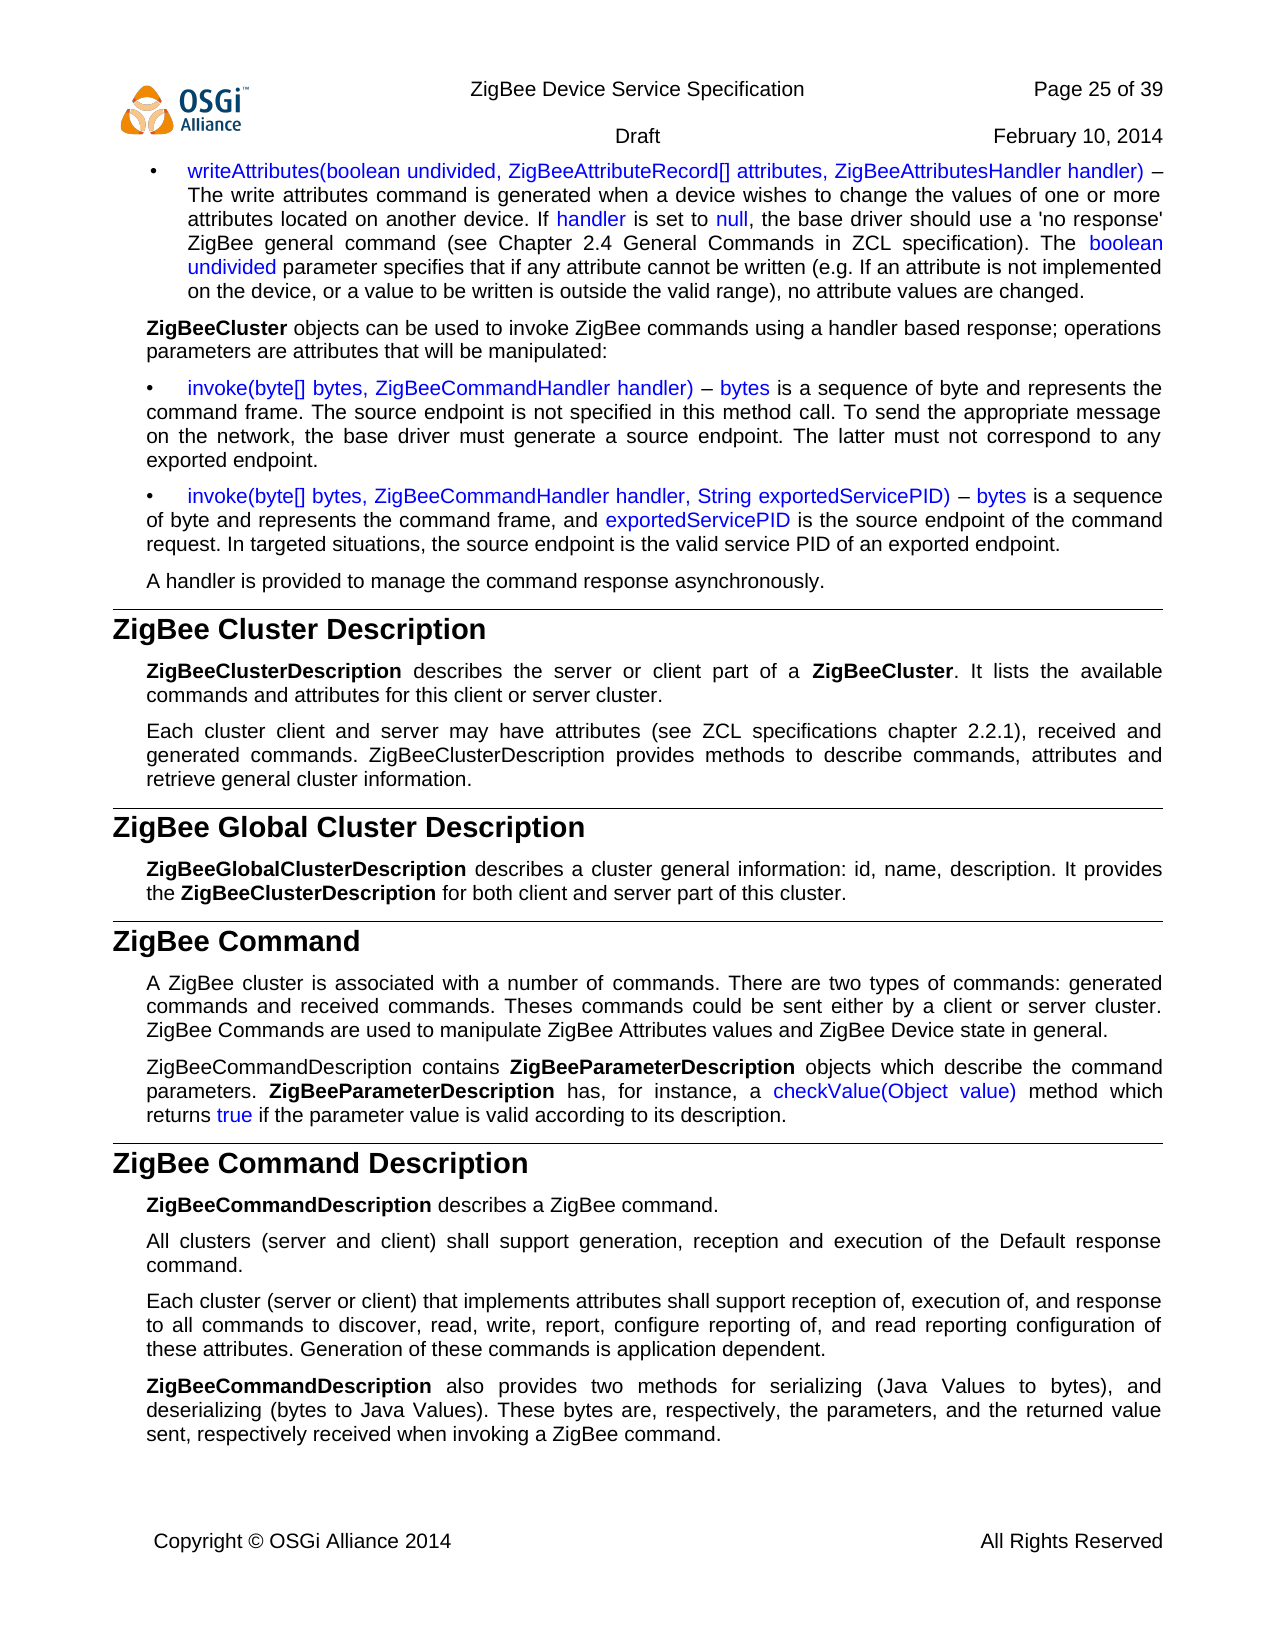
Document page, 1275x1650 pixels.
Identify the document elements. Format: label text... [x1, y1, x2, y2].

picture [113, 78, 257, 142]
subtitle ZigBee Command Description [112, 1144, 1163, 1180]
list A handler is provided to manage the command response asynchronously. [146, 569, 1163, 593]
subtitle ZigBee Command [112, 922, 1163, 958]
text ZigBeeClusterDescription describes the server or client part of a ZigBeeCluster. It lists the available commands and attributes for this client or server cluster. [146, 658, 1163, 706]
text ZigBeeCommandDescription also provides two methods for serializing (Java Values to bytes), and deserializing (bytes to Java Values). These bytes are, respectively, the parameters, and the returned value sent, respectively received when invoking a ZigBee command. [146, 1374, 1163, 1446]
list invoke(byte[] bytes, ZigBeeCommandHandler handler) – bytes is a sequence of byte and represents the command frame. The source endpoint is not specified in this method call. To send the appropriate message on the network, the base driver must generate a source endpoint. The latter must not correspond to any exported endpoint. [146, 376, 1163, 472]
text Each cluster (server or client) that implements attributes shall support reception of, execution of, and response to all commands to discover, read, write, report, configure reporting of, and read reporting configuration of these attributes. Generation of these commands is application dependent. [146, 1289, 1163, 1361]
text ZigBeeCommandDescription describes a ZigBee command. [146, 1192, 1163, 1216]
text Each cluster client and server may have attributes (see ZCL specifications chapter 2.2.1), received and generated commands. ZigBeeClusterDescription provides methods to describe commands, attributes and retrieve general cluster information. [146, 719, 1163, 791]
text All clusters (server and client) shall support generation, reception and execution of the Default response command. [146, 1229, 1163, 1277]
text ZigBeeGlobalClusterDescription describes a cluster general information: id, name, description. It provides the ZigBeeClusterDescription for both client and server part of this cluster. [146, 857, 1163, 904]
text ZigBeeCluster objects can be used to invoke ZigBee commands using a handler based response; operations parameters are attributes that will be manipulated: [146, 315, 1163, 363]
list invoke(byte[] bytes, ZigBeeCommandHandler handler, String exportedServicePID) – bytes is a sequence of byte and represents the command frame, and exportedServicePID is the source endpoint of the command request. In targeted situations, the source endpoint is the valid service PID of an exported endpoint. [146, 484, 1163, 556]
subtitle ZigBee Cluster Description [112, 610, 1163, 646]
subtitle ZigBee Global Cluster Description [112, 809, 1163, 844]
list writeAttributes(boolean undivided, ZigBeeAttributeRecord[] attributes, ZigBeeAttributesHandler handler) – The write attributes command is generated when a device wishes to change the values of one or more attributes located on another device. If handler is set to null, the base driver should use a 'no response' ZigBee general command (see Chapter 2.4 General Commands in ZCL specification). The boolean undivided parameter specifies that if any attribute cannot be written (e.g. If an attribute is not implemented on the device, or a value to be written is outside the valid range), no attribute values are changed. [150, 159, 1163, 303]
text A ZigBee cluster is associated with a number of commands. There are two types of commands: generated commands and received commands. Theses commands could be sent either by a client or server cluster. ZigBee Commands are used to manipulate ZigBee Attributes values and ZigBee Device state in general. [146, 970, 1163, 1042]
